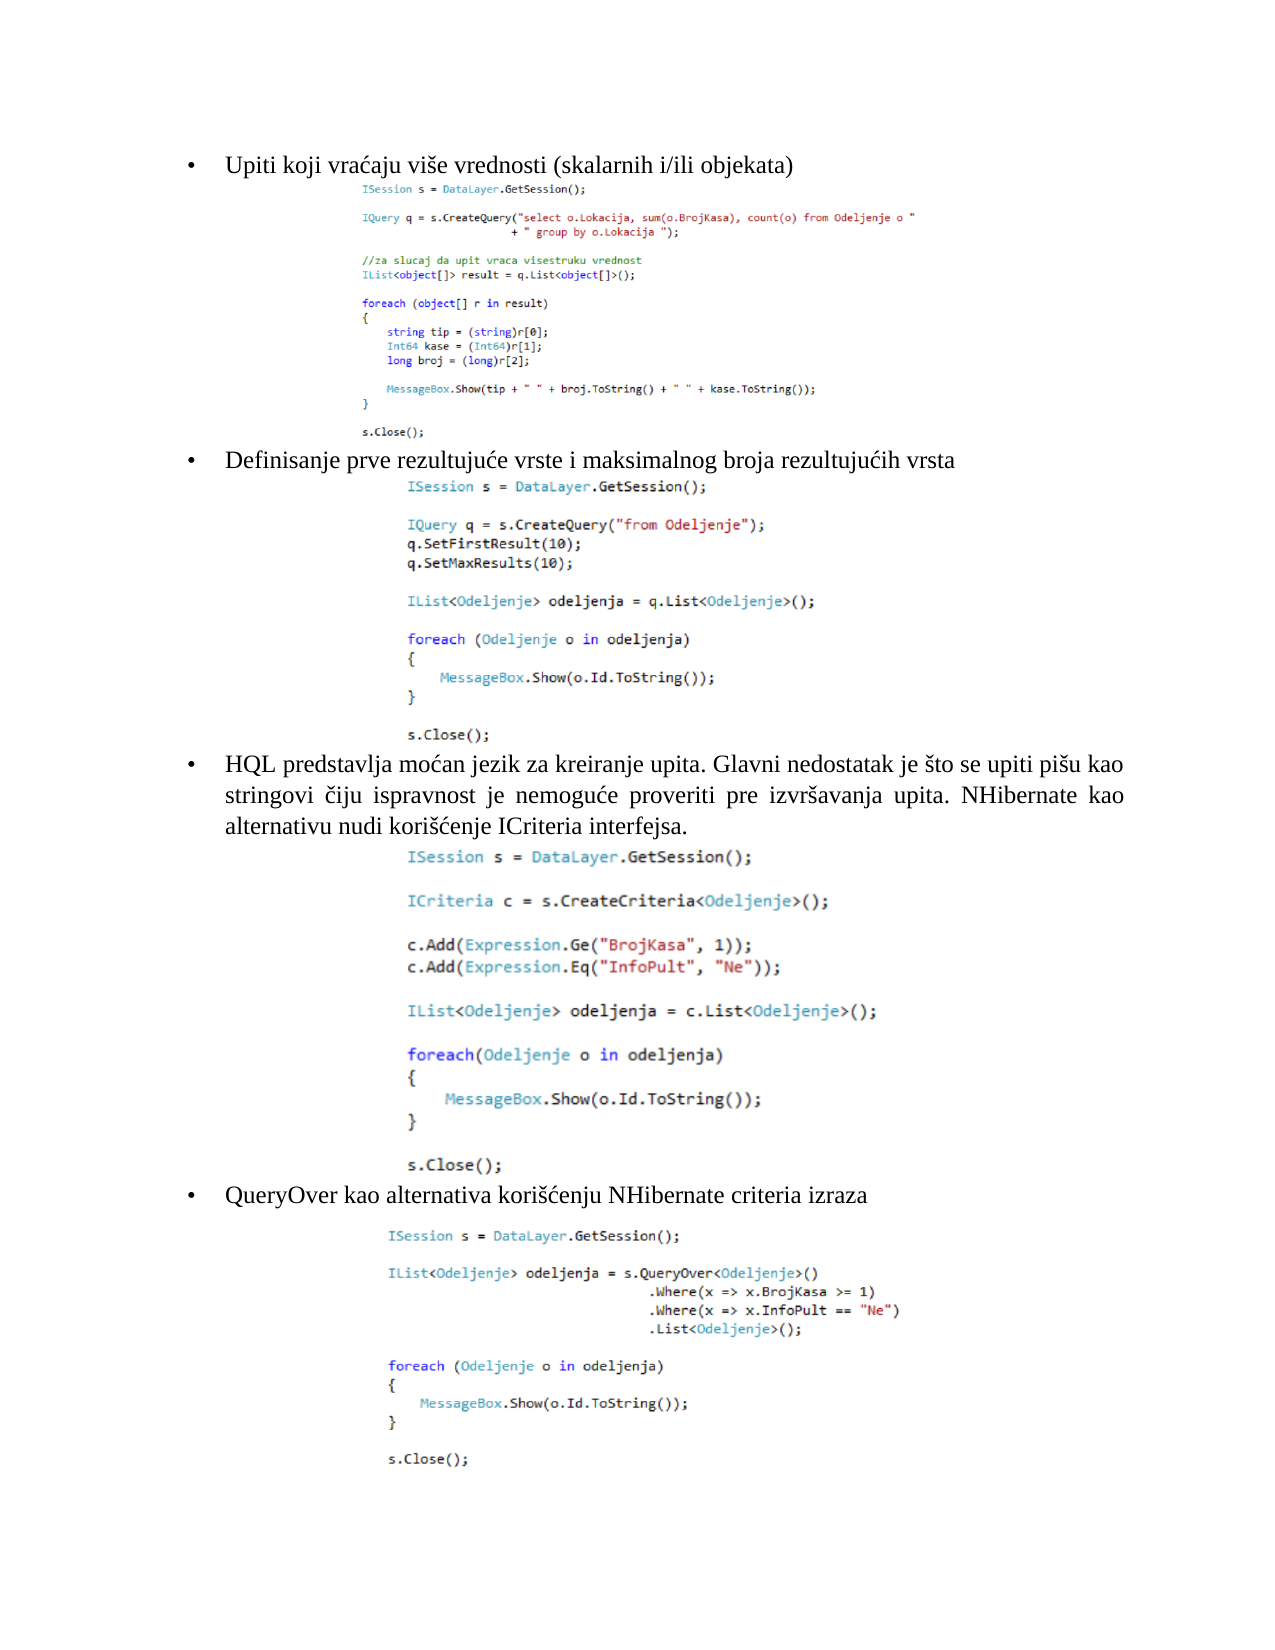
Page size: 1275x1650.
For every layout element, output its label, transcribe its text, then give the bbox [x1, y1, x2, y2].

picture [382, 1225, 902, 1472]
picture [353, 181, 922, 441]
picture [394, 842, 881, 1176]
list HQL predstavlja moćan jezik za kreiranje upita. Glavni nedostatak je što se upiti pišu kao stringovi čiju ispravnost je nemoguće proveriti pre izvršavanja upita. NHibernate kao alternativu nudi korišćenje ICriteria interfejsa. [187, 745, 1125, 840]
list QueryOver kao alternativa korišćenju NHibernate criteria izraza [187, 1176, 1125, 1209]
list Definisanje prve rezultujuće vrste i maksimalnog broja rezultujućih vrsta [187, 441, 1125, 474]
list Upiti koji vraćaju više vrednosti (skalarnih i/ili objekata) [187, 150, 1125, 179]
picture [398, 476, 820, 745]
